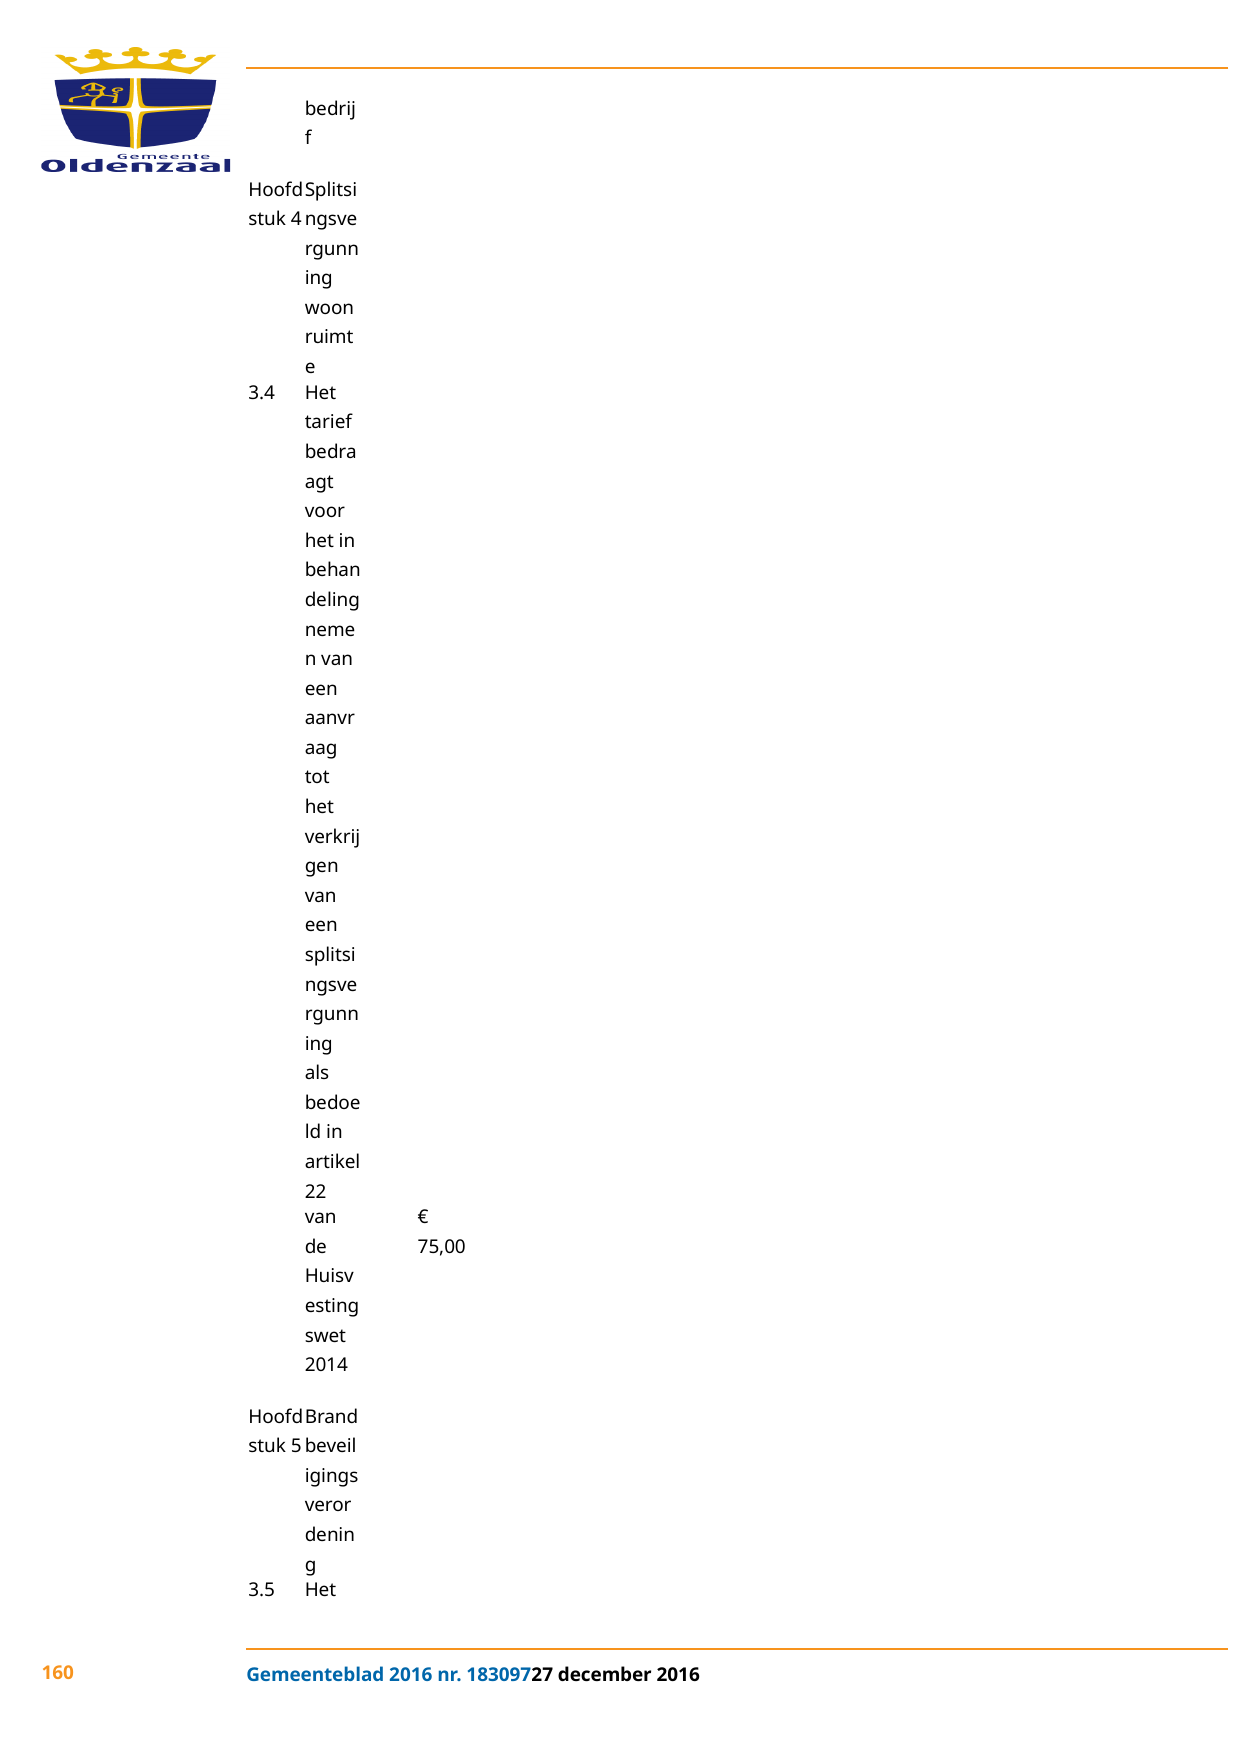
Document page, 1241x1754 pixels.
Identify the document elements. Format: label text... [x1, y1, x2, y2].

table_cell [361, 1577, 417, 1602]
table_cell [361, 150, 417, 176]
table_cell [361, 176, 417, 379]
table_cell [361, 95, 417, 150]
table_cell [418, 1377, 474, 1403]
table_cell [418, 150, 474, 176]
table_cell Brandbeveiligingsverordening [305, 1403, 361, 1577]
picture [41, 47, 231, 172]
table_cell [418, 1577, 474, 1602]
table_cell van de Huisvestingswet 2014 [305, 1204, 361, 1377]
table_cell [305, 150, 361, 176]
table_cell Hoofdstuk 5 [248, 1403, 304, 1577]
table_cell [361, 379, 417, 1203]
table_cell 3.4 [248, 379, 304, 1203]
table_cell [248, 1377, 304, 1403]
table_cell [361, 1204, 417, 1377]
table_cell [418, 95, 474, 150]
table_cell bedrijf [305, 95, 361, 150]
table_cell [361, 1403, 417, 1577]
table_cell [248, 150, 304, 176]
table_cell [418, 176, 474, 379]
table_cell Het [305, 1577, 361, 1602]
table_cell [248, 1204, 304, 1377]
table_cell [418, 1403, 474, 1577]
table_cell 3.5 [248, 1577, 304, 1602]
table_cell [418, 379, 474, 1203]
table_cell [361, 1377, 417, 1403]
table_cell Splitsingsvergunning woonruimte [305, 176, 361, 379]
table_cell [248, 95, 304, 150]
table_cell [305, 1377, 361, 1403]
table_cell Hoofdstuk 4 [248, 176, 304, 379]
table_cell € 75,00 [418, 1204, 474, 1377]
table_cell Het tarief bedraagt voor het in behandeling nemen van een aanvraag tot het verkrijgen van een splitsingsvergunning als bedoeld in artikel 22 [305, 379, 361, 1203]
